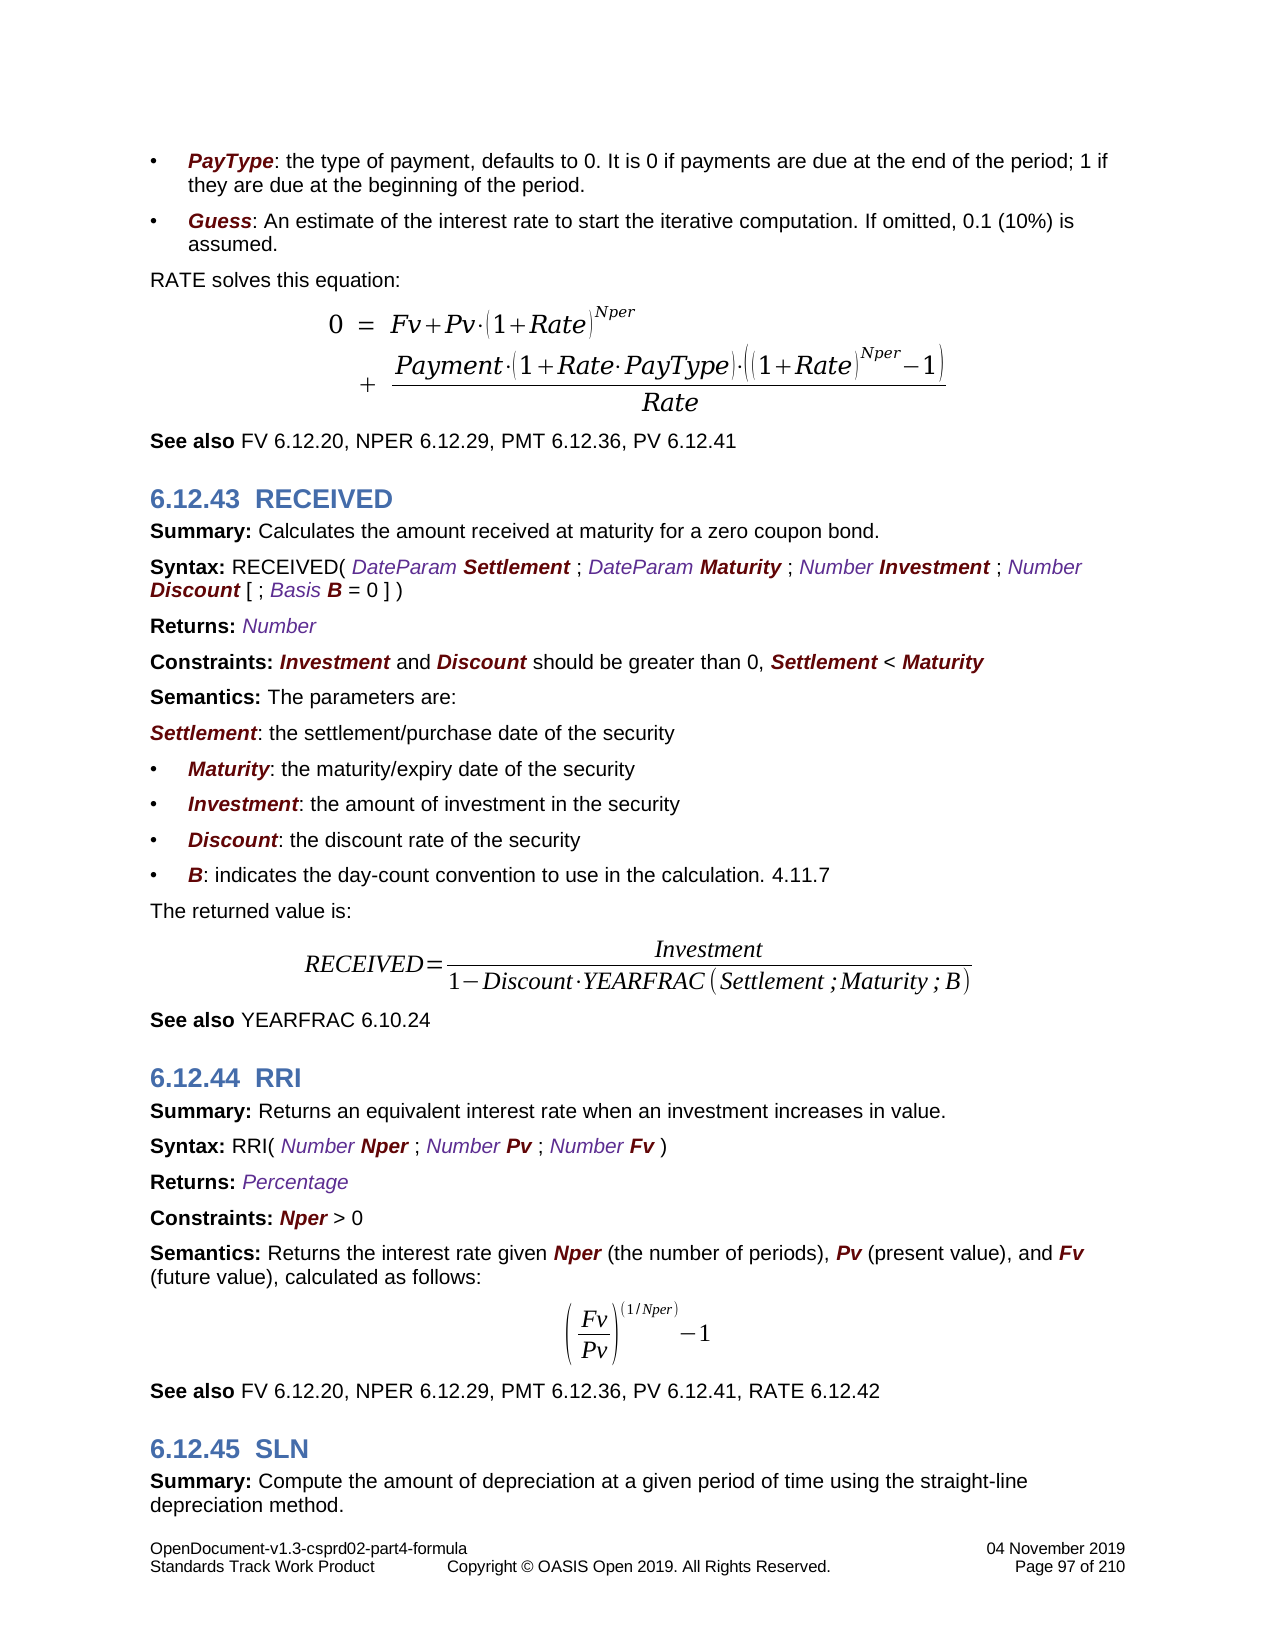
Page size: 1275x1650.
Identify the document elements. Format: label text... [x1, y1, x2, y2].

text Syntax: RRI( Number Nper ; Number Pv ; Number Fv ) [150, 1135, 1125, 1158]
text Summary: Returns an equivalent interest rate when an investment increases in value. [150, 1099, 1125, 1123]
text The returned value is: [150, 899, 1125, 923]
list PayType: the type of payment, defaults to 0. It is 0 if payments are due at the end of the period; 1 if they are due at the beginning of the period. [150, 150, 1125, 197]
text See also FV 6.12.20, NPER 6.12.29, PMT 6.12.36, PV 6.12.41, RATE 6.12.42 [150, 1379, 1125, 1403]
text Returns: Percentage [150, 1171, 1125, 1194]
text See also YEARFRAC 6.10.24 [150, 1009, 1125, 1032]
text Constraints: Investment and Discount should be greater than 0, Settlement < Maturity [150, 650, 1125, 674]
subtitle RECEIVED [150, 484, 1125, 514]
list Investment: the amount of investment in the security [150, 793, 1125, 816]
text Semantics: Returns the interest rate given Nper (the number of periods), Pv (present value), and Fv (future value), calculated as follows: [150, 1242, 1125, 1289]
text Syntax: RECEIVED( DateParam Settlement ; DateParam Maturity ; Number Investment ; Number Discount [ ; Basis B = 0 ] ) [150, 555, 1125, 602]
text See also FV 6.12.20, NPER 6.12.29, PMT 6.12.36, PV 6.12.41 [150, 429, 1125, 453]
list B: indicates the day-count convention to use in the calculation. 4.11.7 [150, 864, 1125, 887]
text Summary: Compute the amount of depreciation at a given period of time using the straight-line depreciation method. [150, 1470, 1125, 1517]
subtitle RRI [150, 1063, 1125, 1093]
text Returns: Number [150, 614, 1125, 638]
list Guess: An estimate of the interest rate to start the iterative computation. If omitted, 0.1 (10%) is assumed. [150, 209, 1125, 256]
text Constraints: Nper > 0 [150, 1206, 1125, 1230]
text Settlement: the settlement/purchase date of the security [150, 721, 1125, 745]
list Discount: the discount rate of the security [150, 828, 1125, 852]
text RATE solves this equation: [150, 268, 1125, 292]
list Maturity: the maturity/expiry date of the security [150, 757, 1125, 781]
text Semantics: The parameters are: [150, 686, 1125, 709]
text Summary: Calculates the amount received at maturity for a zero coupon bond. [150, 520, 1125, 543]
subtitle SLN [150, 1434, 1125, 1464]
